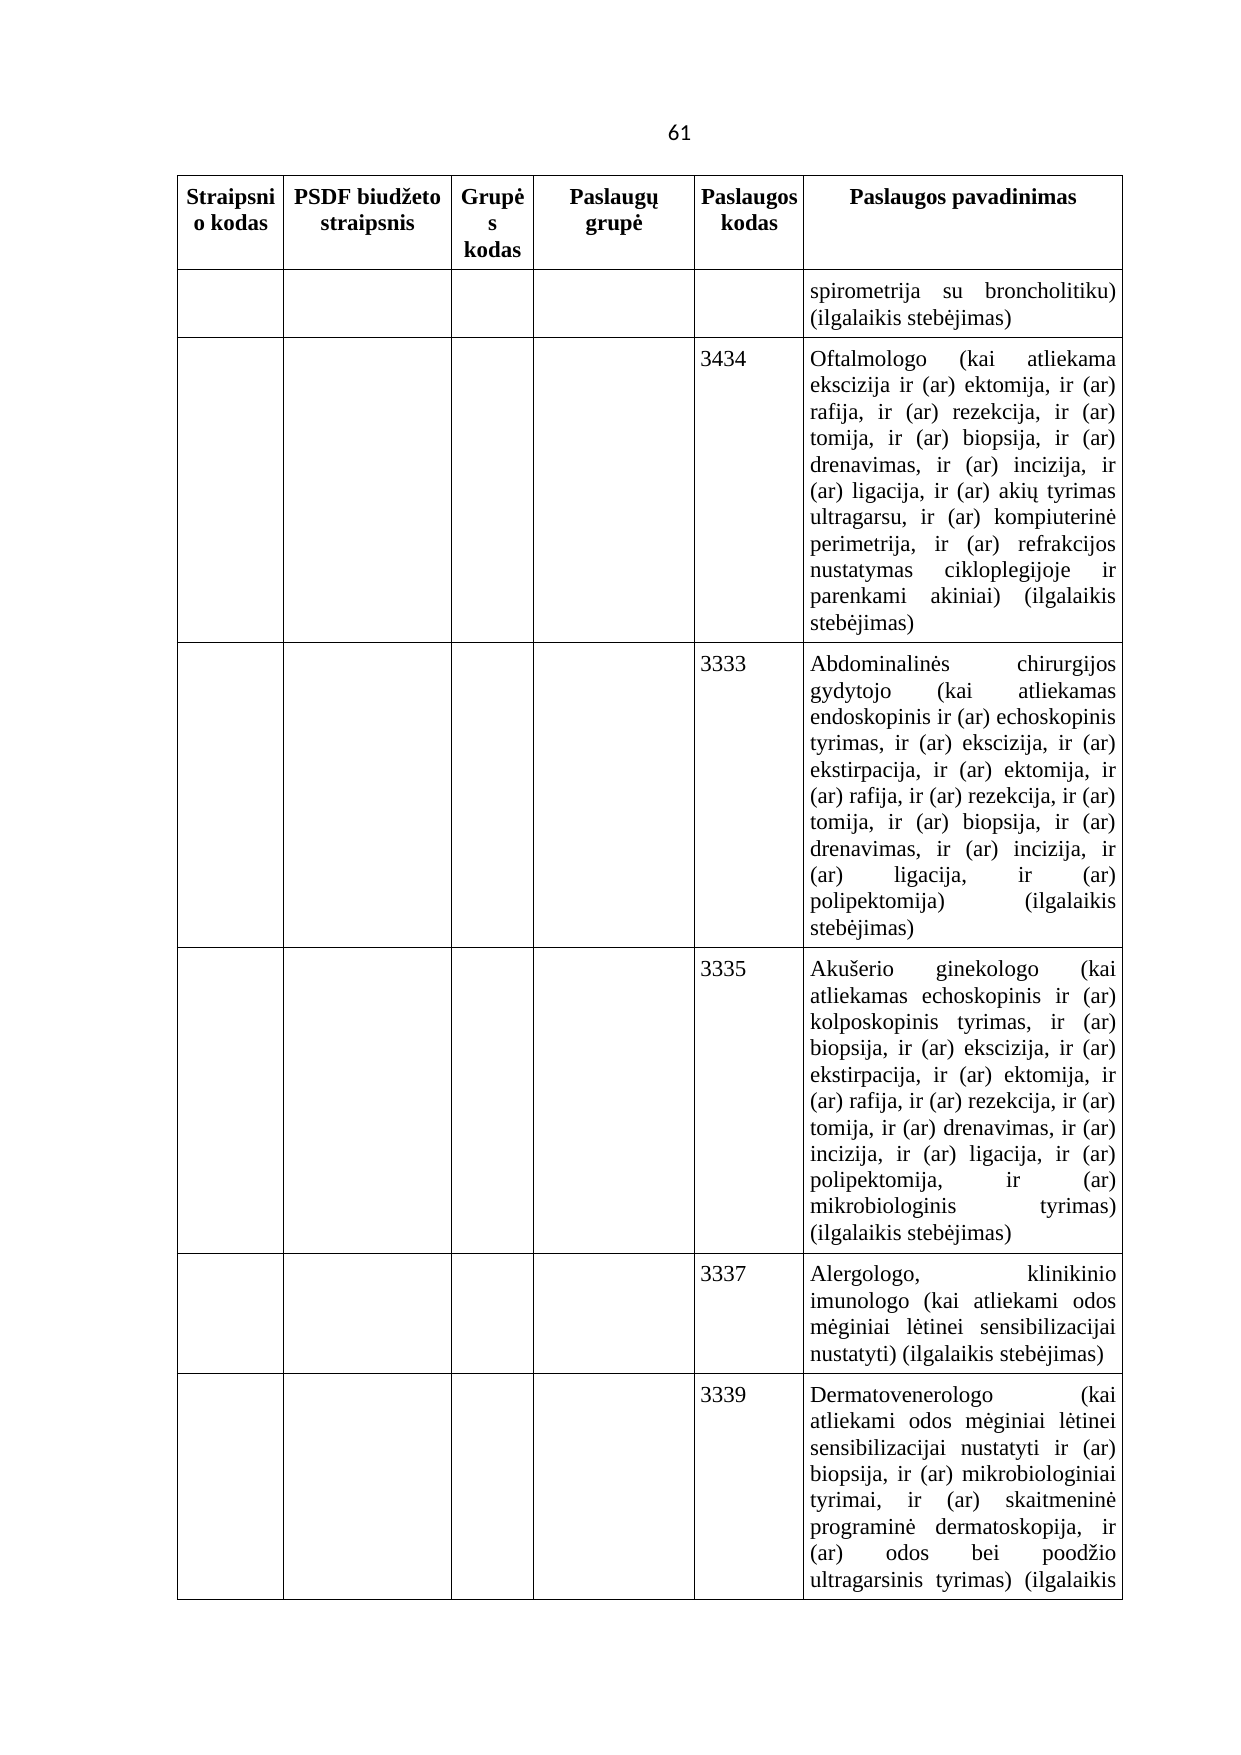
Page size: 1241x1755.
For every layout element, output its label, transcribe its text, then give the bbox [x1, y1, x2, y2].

table_header Paslaugų grupė [534, 176, 694, 269]
table_cell [534, 1254, 694, 1373]
table_cell [284, 948, 451, 1252]
table_cell 3339 [695, 1374, 803, 1599]
table_cell [178, 270, 283, 337]
table_cell Oftalmologo (kai atliekama ekscizija ir (ar) ektomija, ir (ar) rafija, ir (ar) rezekcija, ir (ar) tomija, ir (ar) biopsija, ir (ar) drenavimas, ir (ar) incizija, ir (ar) ligacija, ir (ar) akių tyrimas ultragarsu, ir (ar) kompiuterinė perimetrija, ir (ar) refrakcijos nustatymas cikloplegijoje ir parenkami akiniai) (ilgalaikis stebėjimas) [804, 338, 1122, 642]
table_cell 3337 [695, 1254, 803, 1373]
table_cell Abdominalinės chirurgijos gydytojo (kai atliekamas endoskopinis ir (ar) echoskopinis tyrimas, ir (ar) ekscizija, ir (ar) ekstirpacija, ir (ar) ektomija, ir (ar) rafija, ir (ar) rezekcija, ir (ar) tomija, ir (ar) biopsija, ir (ar) drenavimas, ir (ar) incizija, ir (ar) ligacija, ir (ar) polipektomija) (ilgalaikis stebėjimas) [804, 643, 1122, 947]
table_cell [534, 1374, 694, 1599]
table_cell [178, 1374, 283, 1599]
table_cell [284, 1374, 451, 1599]
table_cell 3434 [695, 338, 803, 642]
table_cell [178, 1254, 283, 1373]
table_cell [452, 270, 533, 337]
table_header PSDF biudžeto straipsnis [284, 176, 451, 269]
table_cell [452, 1374, 533, 1599]
table_cell spirometrija su broncholitiku) (ilgalaikis stebėjimas) [804, 270, 1122, 337]
table_cell [534, 270, 694, 337]
table_cell [284, 643, 451, 947]
table_cell [534, 643, 694, 947]
table_cell [452, 948, 533, 1252]
table_cell [534, 948, 694, 1252]
table_header Paslaugos pavadinimas [804, 176, 1122, 269]
table_cell 3333 [695, 643, 803, 947]
table_cell Dermatovenerologo (kai atliekami odos mėginiai lėtinei sensibilizacijai nustatyti ir (ar) biopsija, ir (ar) mikrobiologiniai tyrimai, ir (ar) skaitmeninė programinė dermatoskopija, ir (ar) odos bei poodžio ultragarsinis tyrimas) (ilgalaikis [804, 1374, 1122, 1599]
table_cell Alergologo, klinikinio imunologo (kai atliekami odos mėginiai lėtinei sensibilizacijai nustatyti) (ilgalaikis stebėjimas) [804, 1254, 1122, 1373]
table_cell [178, 643, 283, 947]
table_cell [534, 338, 694, 642]
table_cell [452, 643, 533, 947]
table_cell [178, 338, 283, 642]
table_cell [284, 338, 451, 642]
table_cell [284, 1254, 451, 1373]
table_header Paslaugos kodas [695, 176, 803, 269]
table_header Grupės kodas [452, 176, 533, 269]
table_cell [178, 948, 283, 1252]
table_cell [452, 1254, 533, 1373]
table_cell 3335 [695, 948, 803, 1252]
table_header Straipsnio kodas [178, 176, 283, 269]
table_cell [695, 270, 803, 337]
table_cell Akušerio ginekologo (kai atliekamas echoskopinis ir (ar) kolposkopinis tyrimas, ir (ar) biopsija, ir (ar) ekscizija, ir (ar) ekstirpacija, ir (ar) ektomija, ir (ar) rafija, ir (ar) rezekcija, ir (ar) tomija, ir (ar) drenavimas, ir (ar) incizija, ir (ar) ligacija, ir (ar) polipektomija, ir (ar) mikrobiologinis tyrimas) (ilgalaikis stebėjimas) [804, 948, 1122, 1252]
table_cell [452, 338, 533, 642]
table_cell [284, 270, 451, 337]
